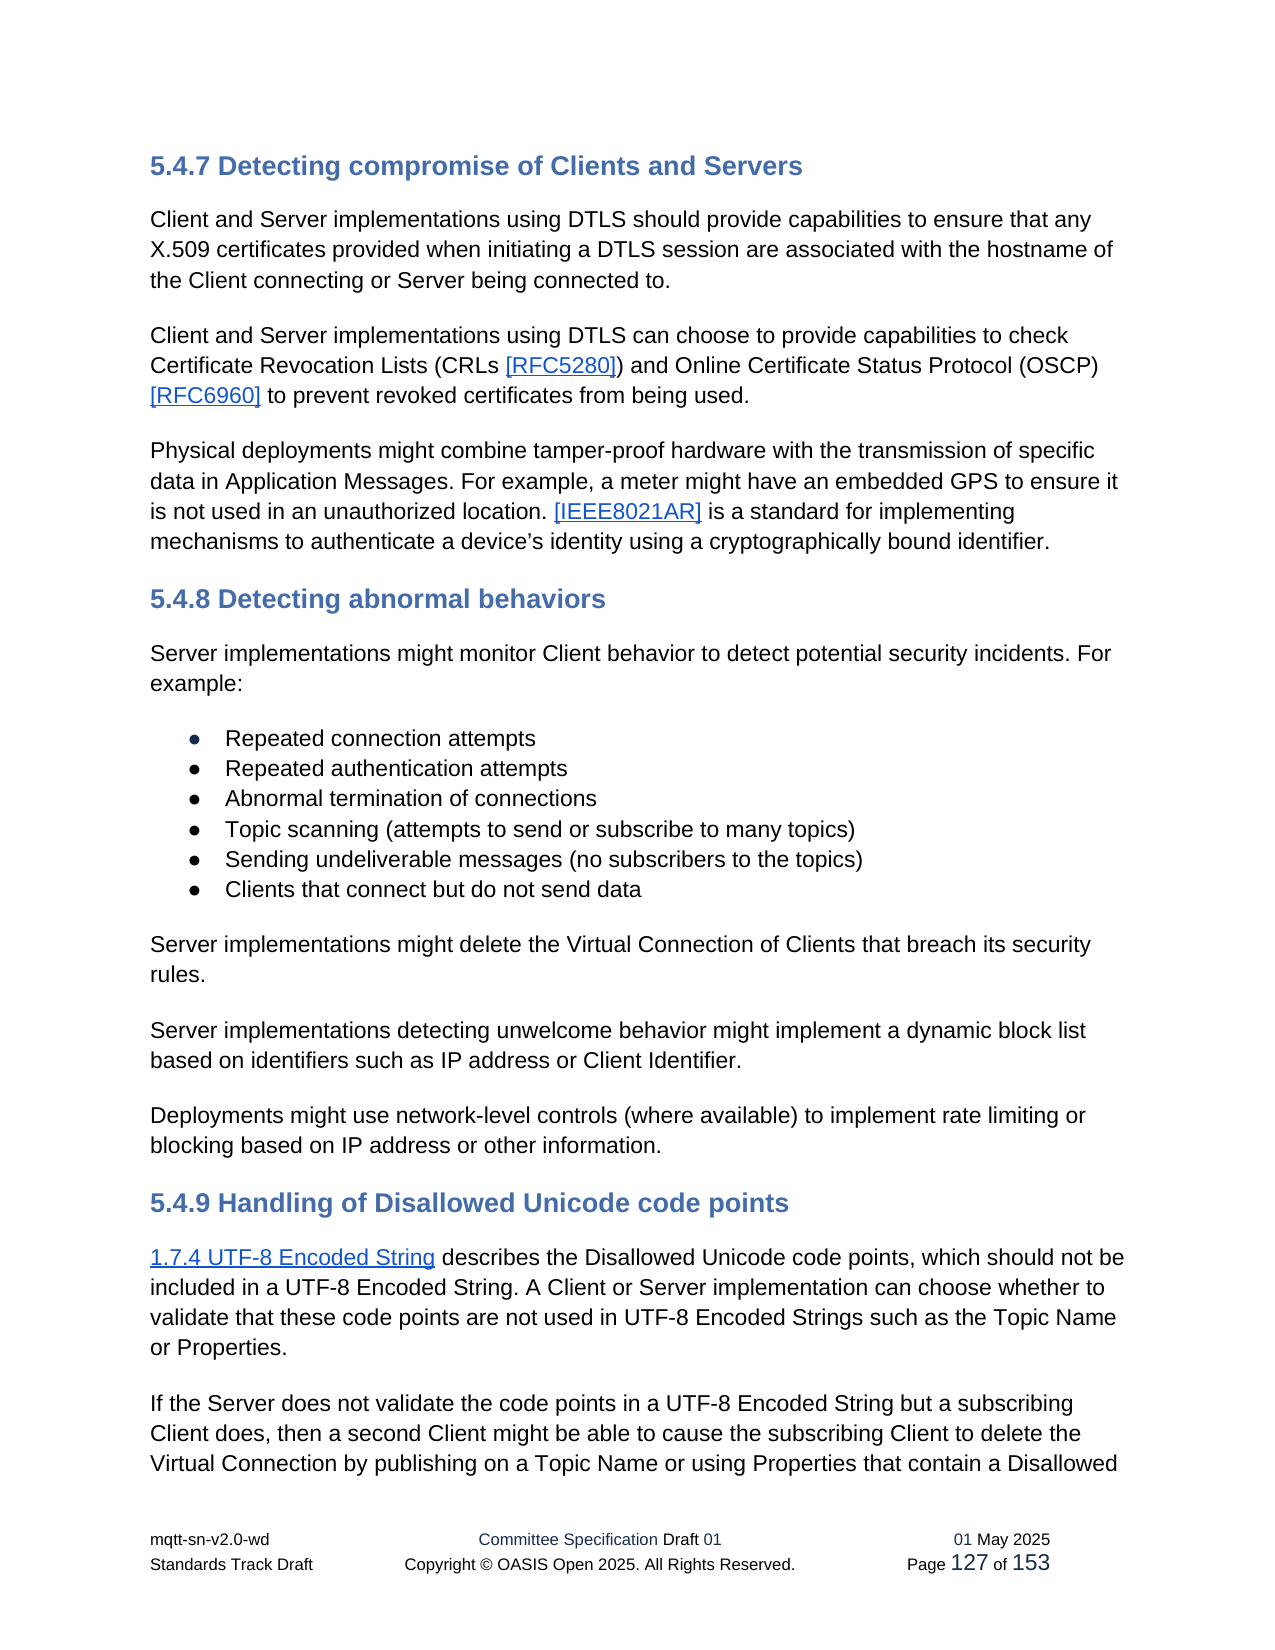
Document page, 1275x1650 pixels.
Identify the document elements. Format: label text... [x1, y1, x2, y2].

text Client and Server implementations using DTLS should provide capabilities to ensure that any X.509 certificates provided when initiating a DTLS session are associated with the hostname of the Client connecting or Server being connected to. [150, 206, 1125, 293]
list Topic scanning (attempts to send or subscribe to many topics) [187, 816, 1125, 842]
text Server implementations detecting unwelcome behavior might implement a dynamic block list based on identifiers such as IP address or Client Identifier. [150, 1017, 1125, 1073]
text Server implementations might delete the Virtual Connection of Clients that breach its security rules. [150, 931, 1125, 988]
list Repeated connection attempts [187, 725, 1125, 751]
list Repeated authentication attempts [187, 755, 1125, 782]
text Server implementations might monitor Client behavior to detect potential security incidents. For example: [150, 639, 1125, 696]
subtitle 5.4.9 Handling of Disallowed Unicode code points [150, 1187, 1124, 1219]
list Clients that connect but do not send data [187, 876, 1125, 902]
subtitle 5.4.7 Detecting compromise of Clients and Servers [150, 150, 1124, 181]
text If the Server does not validate the code points in a UTF-8 Encoded String but a subscribing Client does, then a second Client might be able to cause the subscribing Client to delete the Virtual Connection by publishing on a Topic Name or using Properties that contain a Disallowed [150, 1389, 1125, 1476]
text Client and Server implementations using DTLS can choose to provide capabilities to check Certificate Revocation Lists (CRLs [RFC5280]) and Online Certificate Status Protocol (OSCP) [RFC6960] to prevent revoked certificates from being used. [150, 322, 1125, 409]
list Sending undeliverable messages (no subscribers to the topics) [187, 846, 1125, 872]
subtitle 5.4.8 Detecting abnormal behaviors [150, 583, 1124, 614]
list Abnormal termination of connections [187, 785, 1125, 812]
text 1.7.4 UTF-8 Encoded String describes the Disallowed Unicode code points, which should not be included in a UTF-8 Encoded String. A Client or Server implementation can choose whether to validate that these code points are not used in UTF-8 Encoded Strings such as the Topic Name or Properties. [150, 1244, 1125, 1361]
text Deployments might use network-level controls (where available) to implement rate limiting or blocking based on IP address or other information. [150, 1102, 1125, 1159]
text Physical deployments might combine tamper-proof hardware with the transmission of specific data in Application Messages. For example, a meter might have an embedded GPS to ensure it is not used in an unauthorized location. [IEEE8021AR] is a standard for implementing mechanisms to authenticate a device’s identity using a cryptographically bound identifier. [150, 437, 1125, 554]
